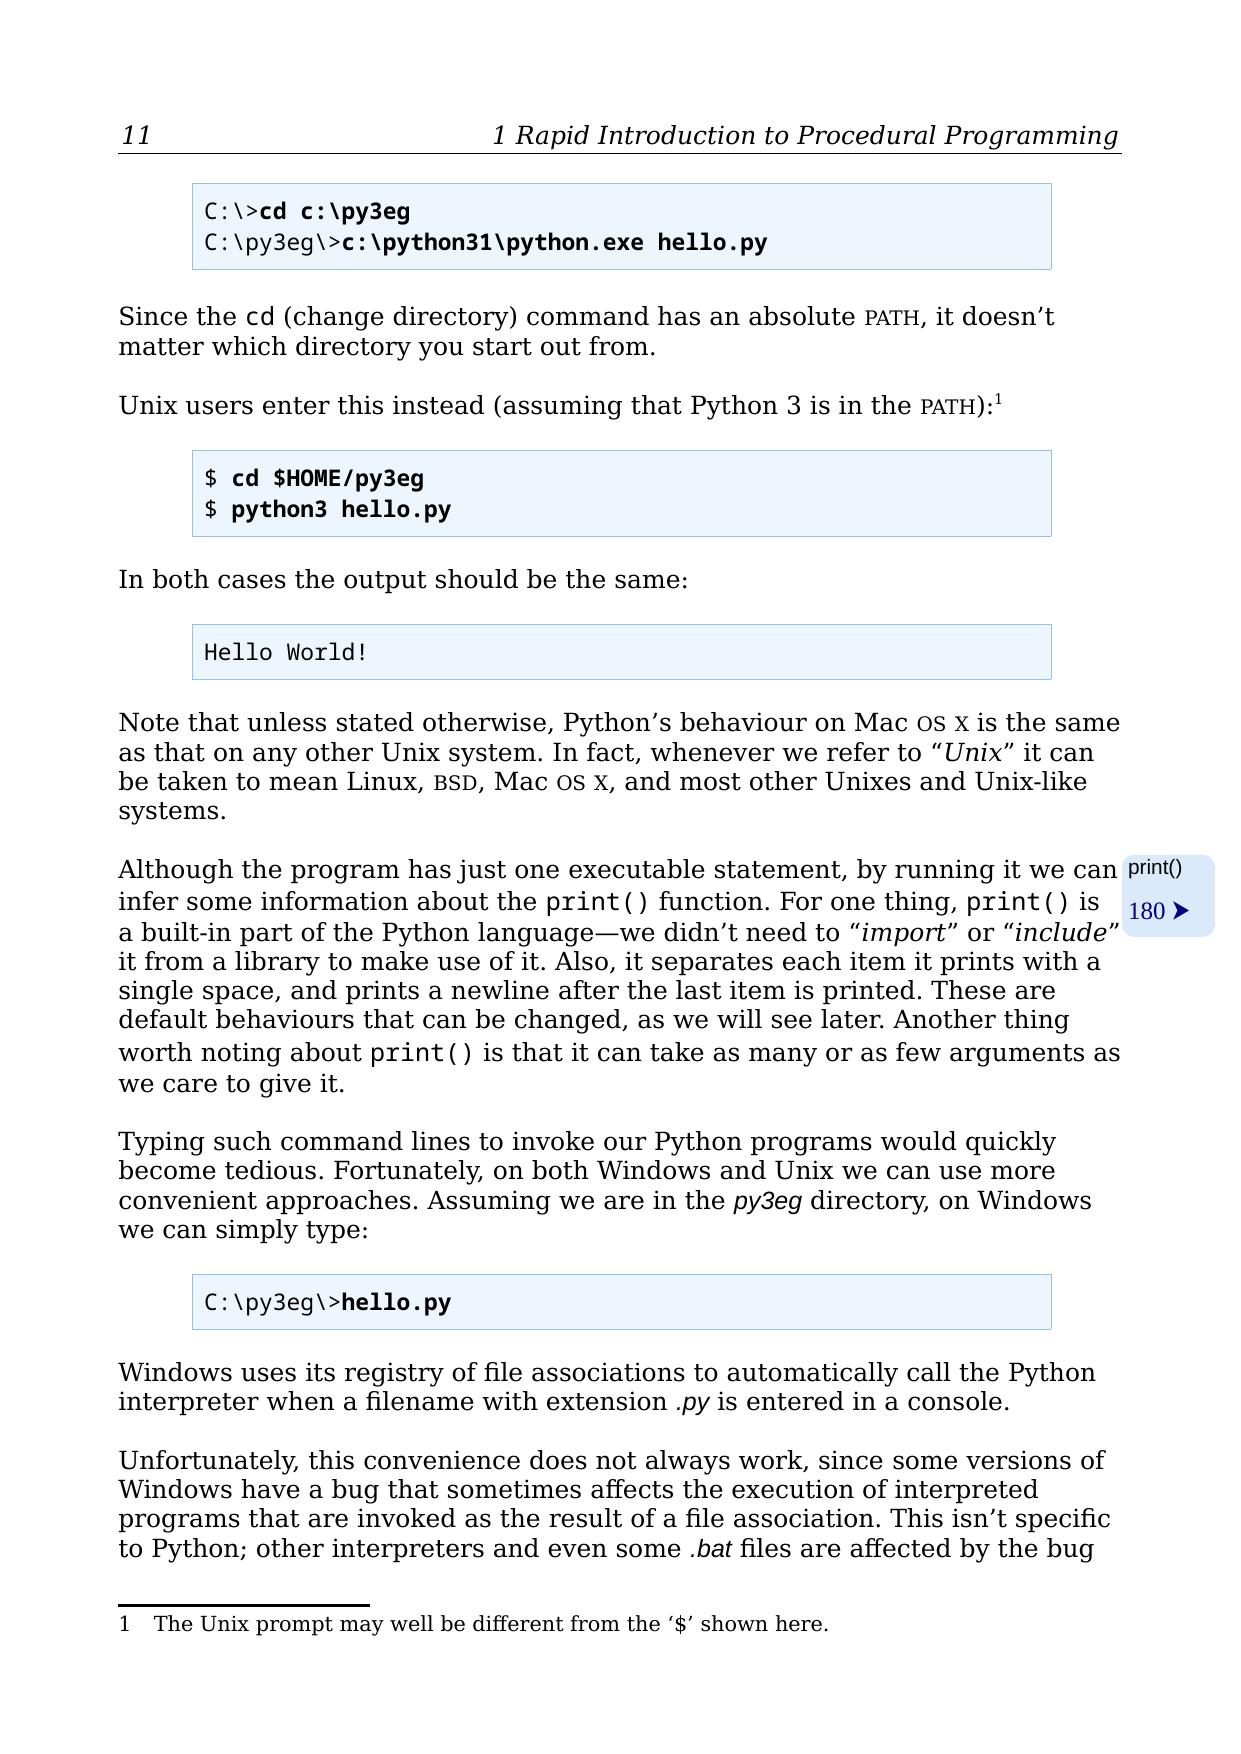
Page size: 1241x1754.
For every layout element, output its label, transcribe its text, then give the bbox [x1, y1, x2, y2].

text Since the cd (change directory) command has an absolute path, it doesn’t matter which directory you start out from. [118, 298, 1122, 362]
text $ python3 hello.py [193, 481, 1051, 536]
text Windows uses its registry of file associations to automatically call the Python interpreter when a filename with extension .py is entered in a console. [118, 1358, 1122, 1417]
text Although the program has just one executable statement, by running it we can infer some information about the print() function. For one thing, print() is a built-in part of the Python language—we didn’t need to “import” or “include” it from a library to make use of it. Also, it separates each item it prints with a single space, and prints a newline after the last item is printed. These are default behaviours that can be changed, as we will see later. Another thing worth noting about print() is that it can take as many or as few arguments as we care to give it. [118, 855, 1122, 1098]
text $ cd $HOME/py3eg [193, 451, 1051, 481]
text C:\py3eg\>hello.py [193, 1275, 1051, 1329]
text In both cases the output should be the same: [118, 566, 1122, 595]
text C:\py3eg\>c:\python31\python.exe hello.py [193, 214, 1051, 269]
text Unfortunately, this convenience does not always work, since some versions of Windows have a bug that sometimes affects the execution of interpreted programs that are invoked as the result of a file association. This isn’t specific to Python; other interpreters and even some .bat files are affected by the bug [118, 1446, 1122, 1563]
text Unix users enter this instead (assuming that Python 3 is in the path): [118, 391, 1122, 420]
text C:\>cd c:\py3eg [193, 184, 1051, 214]
text Typing such command lines to invoke our Python programs would quickly become tedious. Fortunately, on both Windows and Unix we can use more convenient approaches. Assuming we are in the py3eg directory, on Windows we can simply type: [118, 1127, 1122, 1244]
text Hello World! [193, 625, 1051, 679]
text Note that unless stated otherwise, Python’s behaviour on Mac os x is the same as that on any other Unix system. In fact, whenever we refer to “Unix” it can be taken to mean Linux, bsd, Mac os x, and most other Unixes and Unix-like systems. [118, 709, 1122, 825]
text The Unix prompt may well be different from the ‘$’ shown here. [118, 1612, 1122, 1636]
